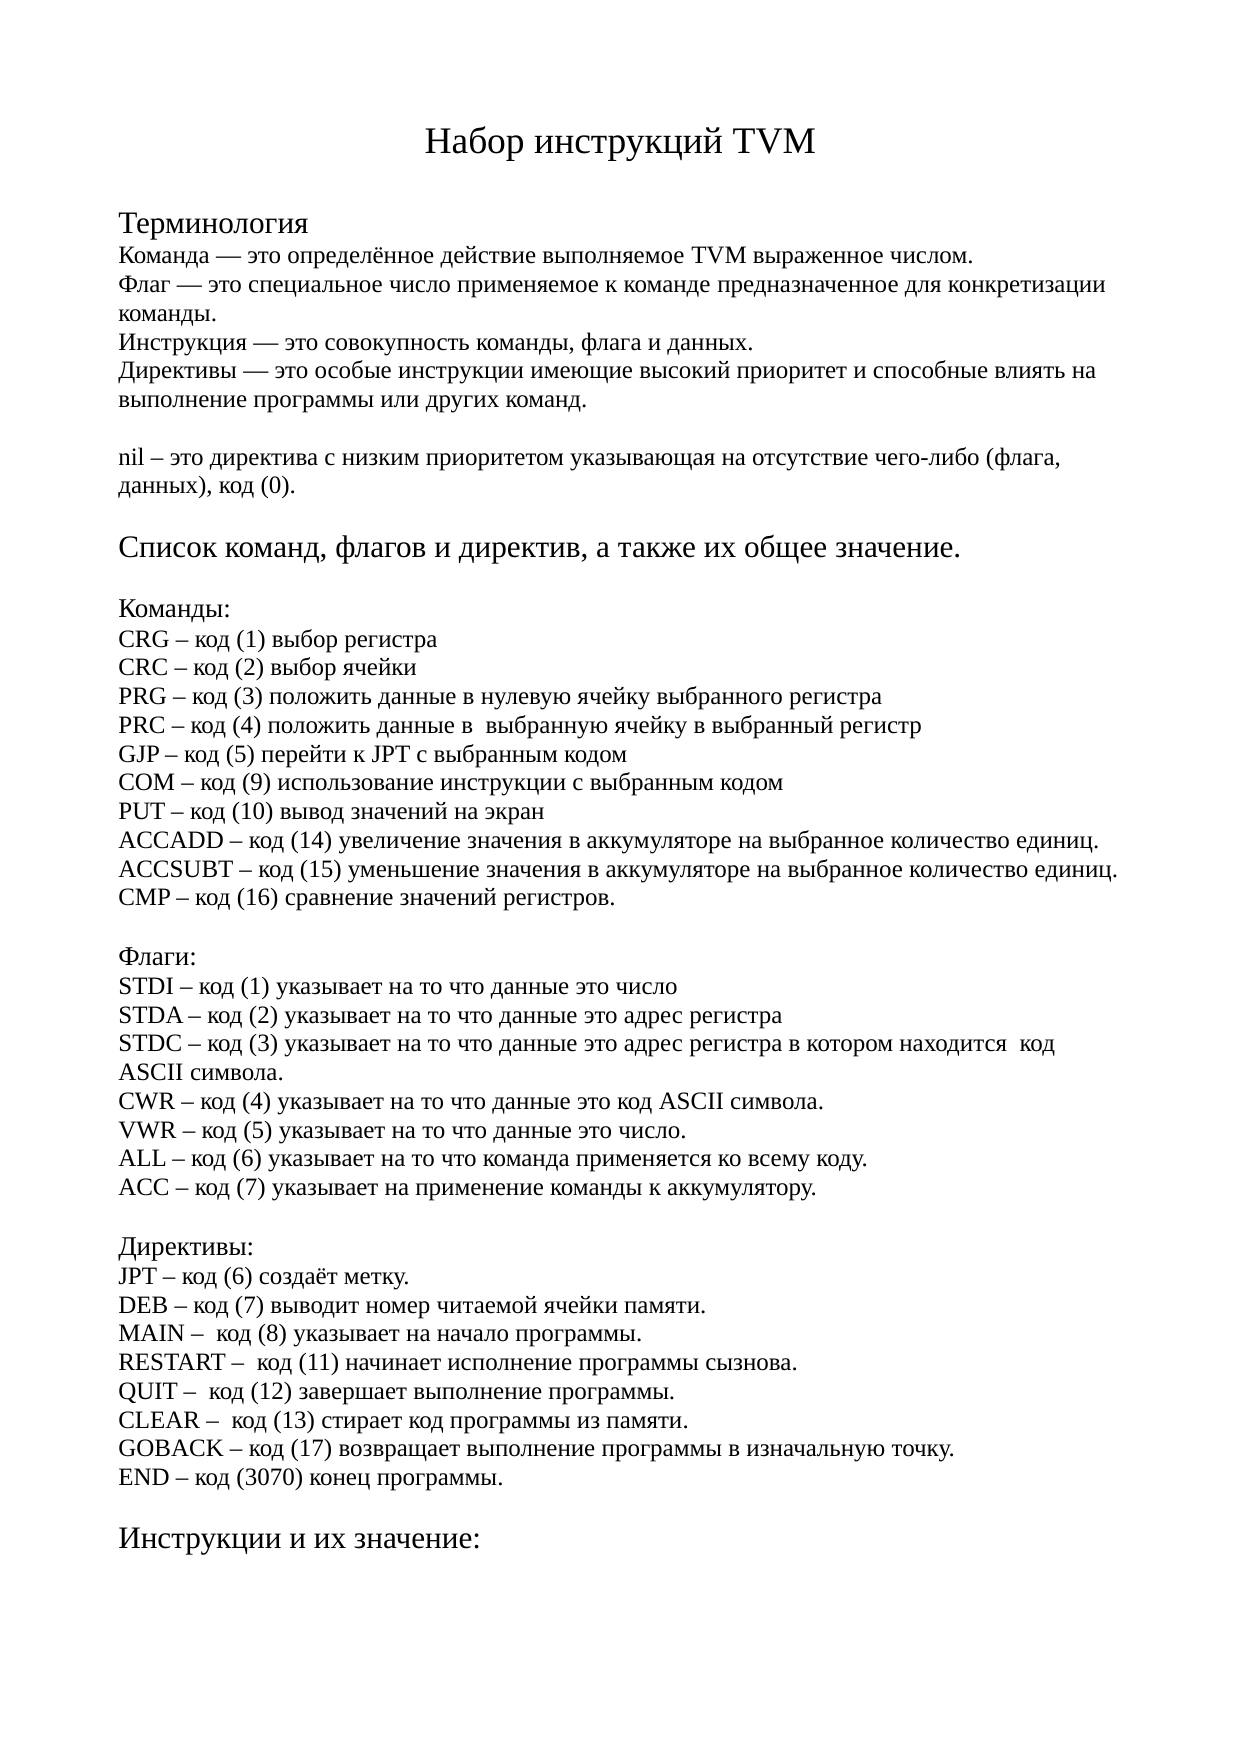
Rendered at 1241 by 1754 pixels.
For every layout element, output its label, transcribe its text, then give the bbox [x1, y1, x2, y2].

text Набор инструкций TVM [118, 118, 1122, 161]
text COM – код (9) использование инструкции с выбранным кодом [118, 767, 1122, 796]
text CMP – код (16) сравнение значений регистров. [118, 882, 1122, 911]
text VWR – код (5) указывает на то что данные это число. [118, 1115, 1122, 1143]
text RESTART – код (11) начинает исполнение программы сызнова. [118, 1347, 1122, 1376]
text JPT – код (6) создаёт метку. [118, 1261, 1122, 1290]
text Флаги: [118, 940, 1122, 971]
text ACCADD – код (14) увеличение значения в аккумуляторе на выбранное количество единиц. [118, 825, 1122, 854]
text GOBACK – код (17) возвращает выполнение программы в изначальную точку. [118, 1433, 1122, 1462]
text Инструкции и их значение: [118, 1520, 1122, 1556]
text CLEAR – код (13) стирает код программы из памяти. [118, 1405, 1122, 1433]
text STDC – код (3) указывает на то что данные это адрес регистра в котором находится код ASCII символа. [118, 1028, 1122, 1086]
text Флаг — это специальное число применяемое к команде предназначенное для конкретизации команды. [118, 269, 1122, 327]
text Список команд, флагов и директив, а также их общее значение. [118, 528, 1122, 564]
text STDI – код (1) указывает на то что данные это число [118, 971, 1122, 1000]
text Директивы — это особые инструкции имеющие высокий приоритет и способные влиять на выполнение программы или других команд. [118, 355, 1122, 413]
text PRC – код (4) положить данные в выбранную ячейку в выбранный регистр [118, 710, 1122, 739]
text PRG – код (3) положить данные в нулевую ячейку выбранного регистра [118, 681, 1122, 710]
text QUIT – код (12) завершает выполнение программы. [118, 1376, 1122, 1405]
text Директивы: [118, 1230, 1122, 1261]
text DEB – код (7) выводит номер читаемой ячейки памяти. [118, 1290, 1122, 1318]
text CWR – код (4) указывает на то что данные это код ASCII символа. [118, 1086, 1122, 1115]
text ALL – код (6) указывает на то что команда применяется ко всему коду. [118, 1143, 1122, 1172]
text STDA – код (2) указывает на то что данные это адрес регистра [118, 1000, 1122, 1028]
text ACC – код (7) указывает на применение команды к аккумулятору. [118, 1172, 1122, 1201]
text Терминология [118, 204, 1122, 240]
text nil – это директива с низким приоритетом указывающая на отсутствие чего-либо (флага, данных), код (0). [118, 442, 1122, 499]
text END – код (3070) конец программы. [118, 1462, 1122, 1491]
text ACCSUBT – код (15) уменьшение значения в аккумуляторе на выбранное количество единиц. [118, 854, 1122, 882]
text Команды: [118, 592, 1122, 624]
text Команда — это определённое действие выполняемое TVM выраженное числом. [118, 240, 1122, 269]
text CRG – код (1) выбор регистра [118, 624, 1122, 652]
text CRC – код (2) выбор ячейки [118, 652, 1122, 681]
text MAIN – код (8) указывает на начало программы. [118, 1318, 1122, 1347]
text GJP – код (5) перейти к JPT с выбранным кодом [118, 739, 1122, 767]
text PUT – код (10) вывод значений на экран [118, 796, 1122, 825]
text Инструкция — это совокупность команды, флага и данных. [118, 327, 1122, 355]
